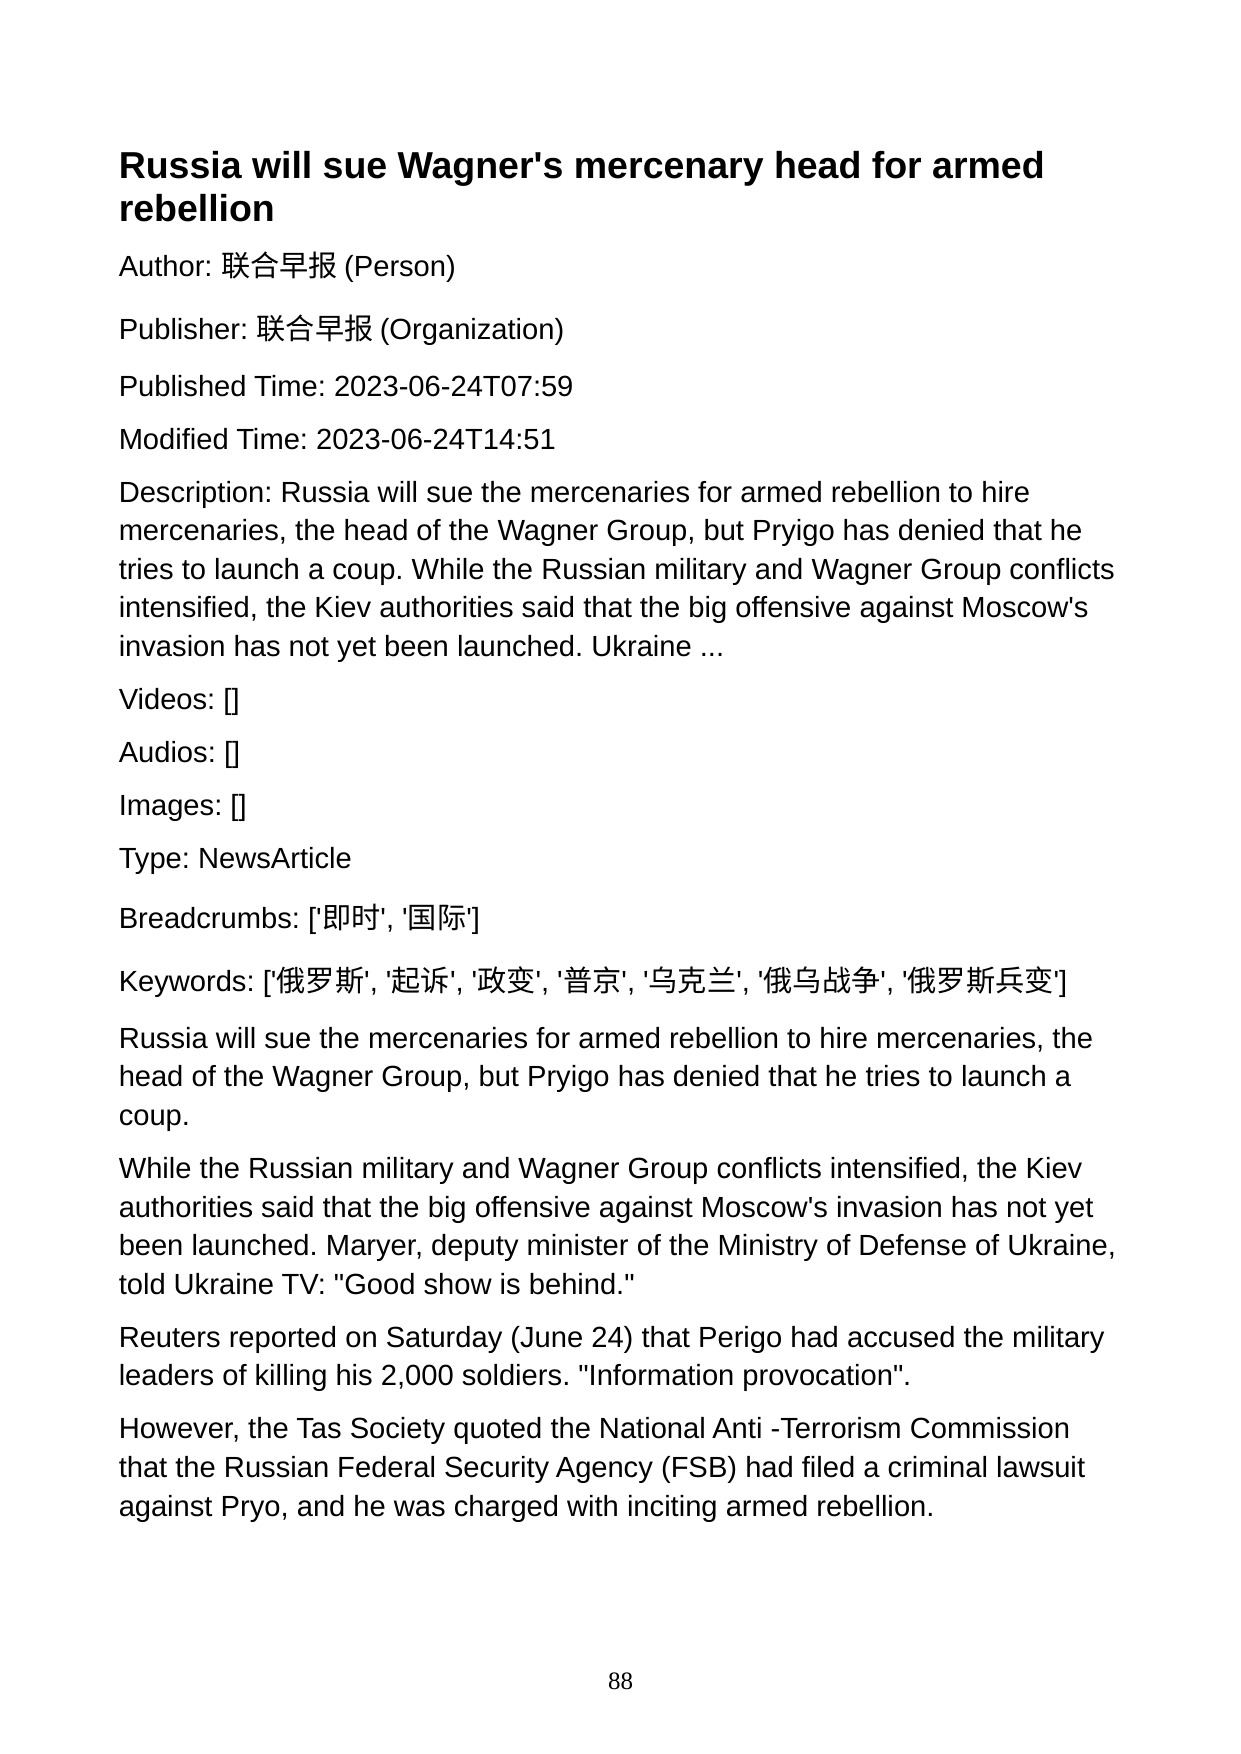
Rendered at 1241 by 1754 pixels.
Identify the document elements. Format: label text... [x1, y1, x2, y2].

text Images: [] [118, 788, 1122, 822]
text Videos: [] [118, 682, 1122, 716]
text Modified Time: 2023-06-24T14:51 [118, 422, 1122, 455]
text Reuters reported on Saturday (June 24) that Perigo had accused the military leaders of killing his 2,000 soldiers. "Information provocation". [118, 1320, 1122, 1392]
text Type: NewsArticle [118, 841, 1122, 875]
text While the Russian military and Wagner Group conflicts intensified, the Kiev authorities said that the big offensive against Moscow's invasion has not yet been launched. Maryer, deputy minister of the Ministry of Defense of Ukraine, told Ukraine TV: "Good show is behind." [118, 1151, 1122, 1300]
text Publisher: 联合早报 (Organization) [118, 305, 1122, 348]
text Breadcrumbs: ['即时', '国际'] [118, 894, 1122, 937]
text Russia will sue the mercenaries for armed rebellion to hire mercenaries, the head of the Wagner Group, but Pryigo has denied that he tries to launch a coup. [118, 1021, 1122, 1131]
text Keywords: ['俄罗斯', '起诉', '政变', '普京', '乌克兰', '俄乌战争', '俄罗斯兵变'] [118, 958, 1122, 1000]
subtitle Russia will sue Wagner's mercenary head for armed rebellion [118, 143, 1122, 230]
text Author: 联合早报 (Person) [118, 242, 1122, 284]
text Description: Russia will sue the mercenaries for armed rebellion to hire mercenaries, the head of the Wagner Group, but Pryigo has denied that he tries to launch a coup. While the Russian military and Wagner Group conflicts intensified, the Kiev authorities said that the big offensive against Moscow's invasion has not yet been launched. Ukraine ... [118, 475, 1122, 662]
text However, the Tas Society quoted the National Anti -Terrorism Commission that the Russian Federal Security Agency (FSB) had filed a criminal lawsuit against Pryo, and he was charged with inciting armed rebellion. [118, 1411, 1122, 1522]
text Audios: [] [118, 735, 1122, 769]
text Published Time: 2023-06-24T07:59 [118, 368, 1122, 402]
